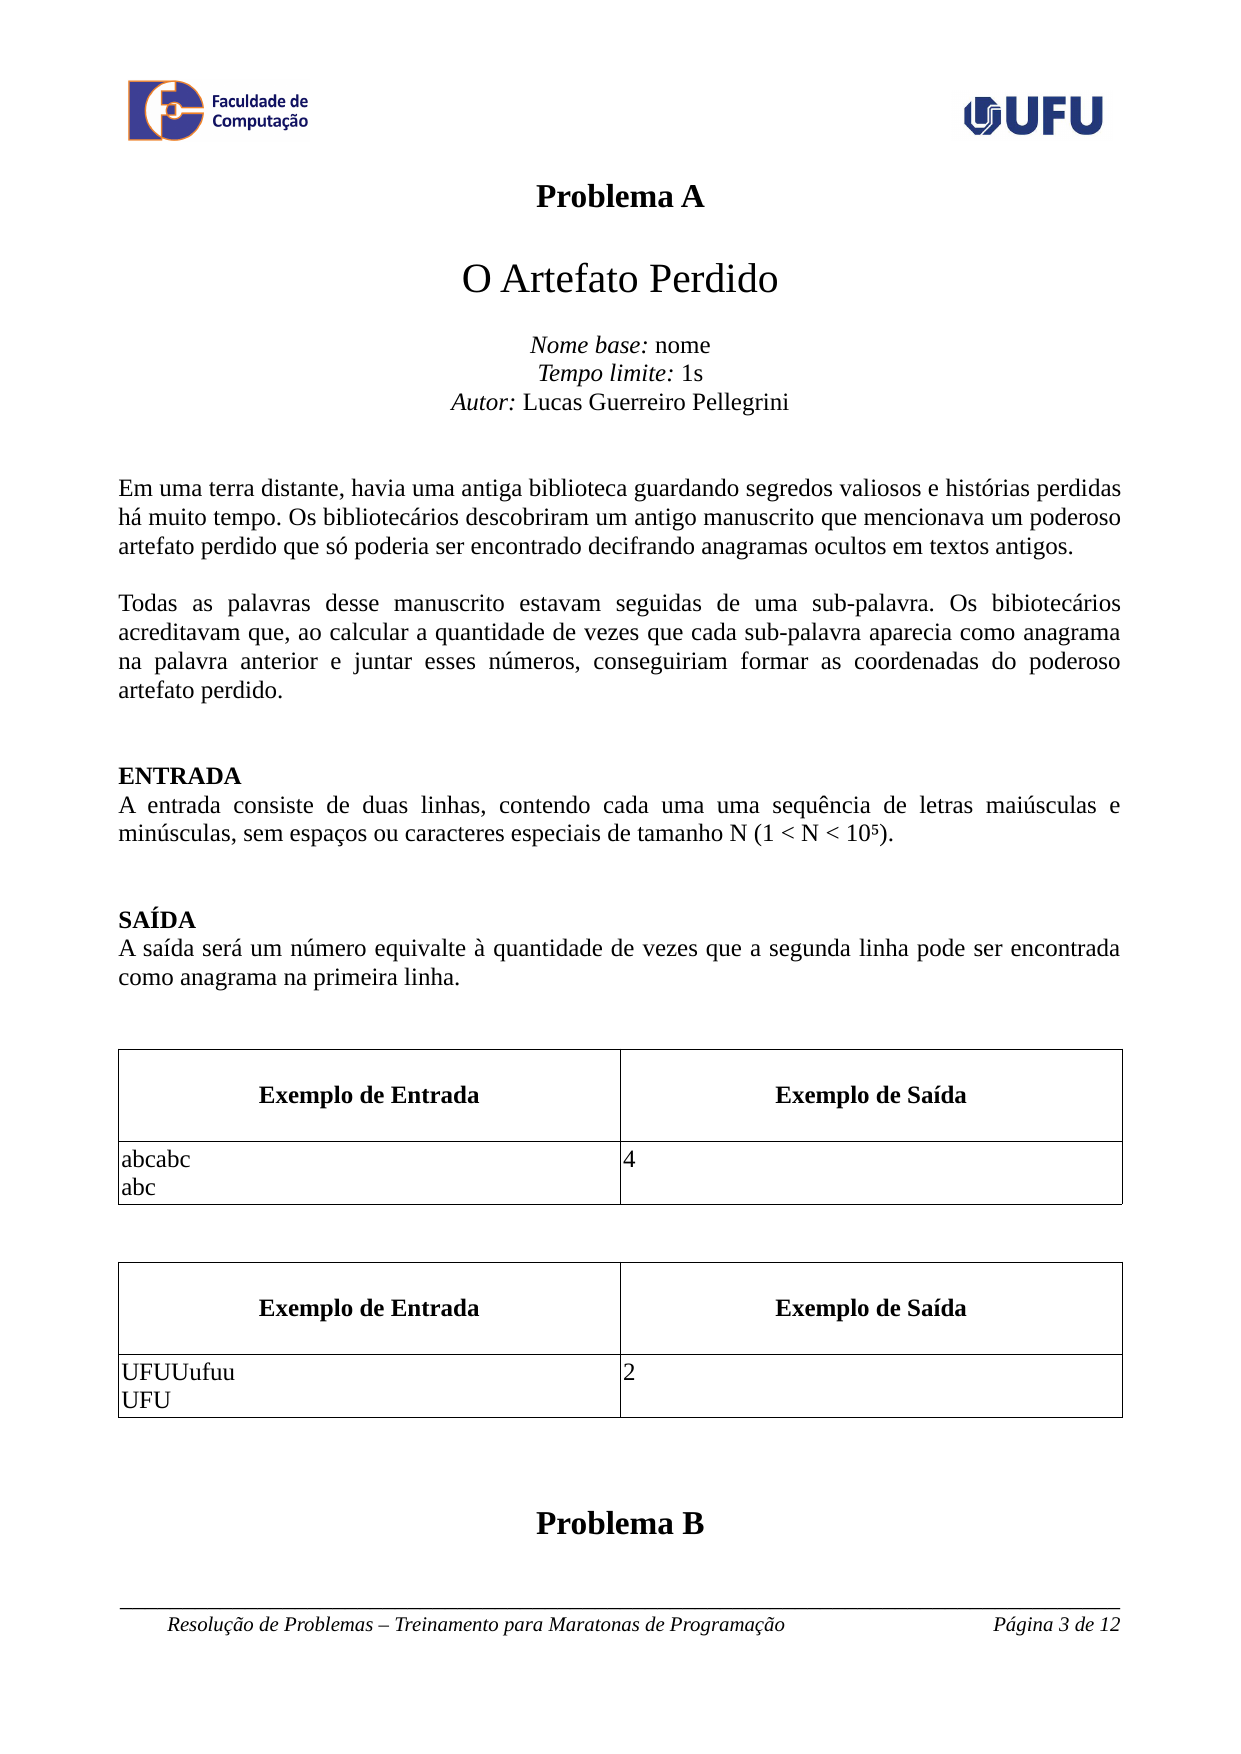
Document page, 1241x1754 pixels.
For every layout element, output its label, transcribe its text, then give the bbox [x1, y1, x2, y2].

table_header Exemplo de Entrada [119, 1050, 620, 1141]
text O Artefato Perdido [118, 253, 1122, 301]
table_header Exemplo de Saída [621, 1263, 1122, 1354]
text Problema A [118, 176, 1122, 215]
table_header Exemplo de Entrada [119, 1263, 620, 1354]
table_cell 4 [621, 1142, 1122, 1204]
picture [950, 90, 1113, 141]
text Tempo limite: 1s [118, 358, 1122, 387]
text A entrada consiste de duas linhas, contendo cada uma uma sequência de letras maiúsculas e minúsculas, sem espaços ou caracteres especiais de tamanho N (1 < N < 10⁵). [118, 790, 1122, 847]
text SAÍDA [118, 905, 1122, 933]
table_cell abcabc abc [119, 1142, 620, 1204]
table_cell 2 [621, 1355, 1122, 1417]
picture [126, 79, 310, 142]
text Problema B [118, 1504, 1122, 1542]
text Todas as palavras desse manuscrito estavam seguidas de uma sub-palavra. Os bibiotecários acreditavam que, ao calcular a quantidade de vezes que cada sub-palavra aparecia como anagrama na palavra anterior e juntar esses números, conseguiriam formar as coordenadas do poderoso artefato perdido. [118, 588, 1122, 703]
table_header Exemplo de Saída [621, 1050, 1122, 1141]
text ENTRADA [118, 761, 1122, 790]
text Autor: Lucas Guerreiro Pellegrini [118, 387, 1122, 416]
text Em uma terra distante, havia uma antiga biblioteca guardando segredos valiosos e histórias perdidas há muito tempo. Os bibliotecários descobriram um antigo manuscrito que mencionava um poderoso artefato perdido que só poderia ser encontrado decifrando anagramas ocultos em textos antigos. [118, 473, 1122, 560]
table_cell UFUUufuu UFU [119, 1355, 620, 1417]
text Nome base: nome [118, 330, 1122, 358]
text A saída será um número equivalte à quantidade de vezes que a segunda linha pode ser encontrada como anagrama na primeira linha. [118, 933, 1122, 991]
